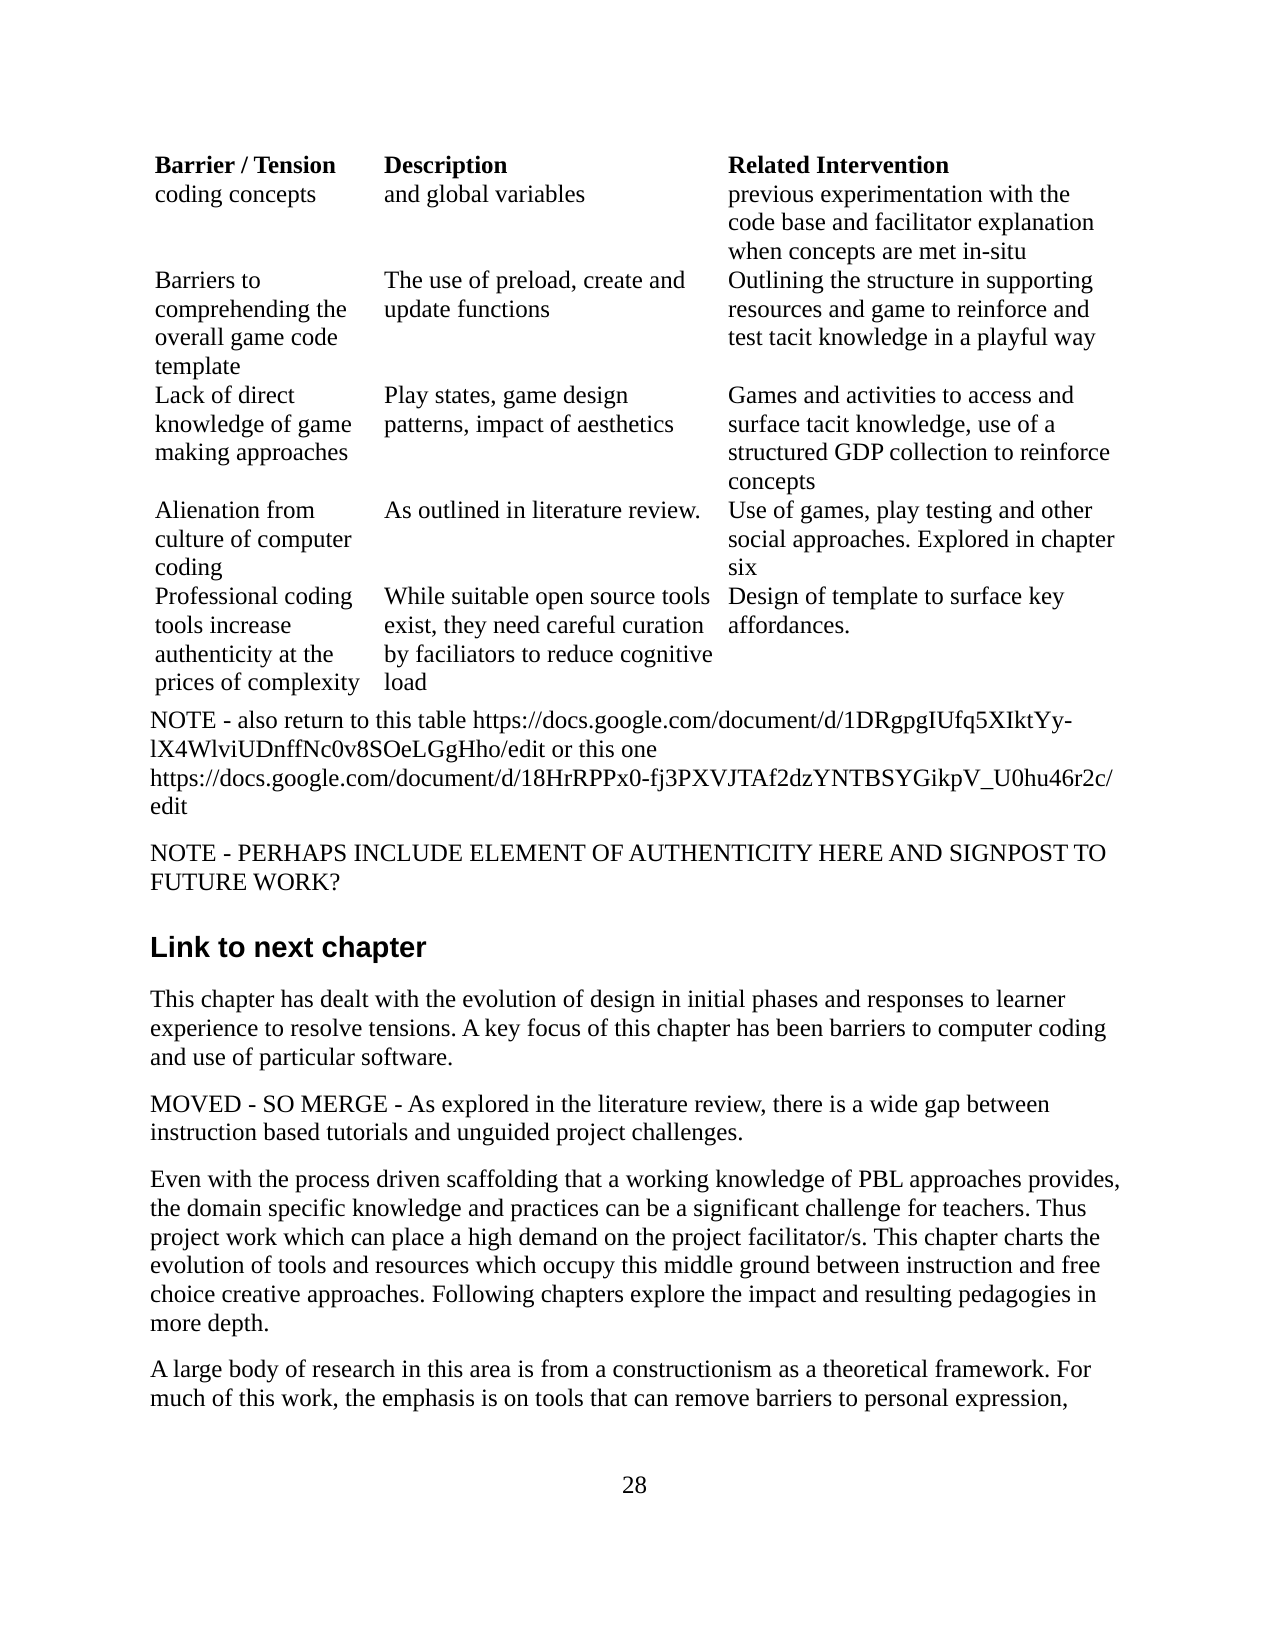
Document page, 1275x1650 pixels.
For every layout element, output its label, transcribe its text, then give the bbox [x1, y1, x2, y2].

table_cell Professional coding tools increase authenticity at the prices of complexity [150, 581, 379, 696]
table_cell Design of template to surface key affordances. [724, 581, 1125, 696]
text This chapter has dealt with the evolution of design in initial phases and responses to learner experience to resolve tensions. A key focus of this chapter has been barriers to computer coding and use of particular software. [150, 984, 1125, 1071]
text NOTE - also return to this table https://docs.google.com/document/d/1DRgpgIUfq5XIktYy-lX4WlviUDnffNc0v8SOeLGgHho/edit or this one https://docs.google.com/document/d/18HrRPPx0-fj3PXVJTAf2dzYNTBSYGikpV_U0hu46r2c/edit [150, 705, 1125, 820]
table_cell Play states, game design patterns, impact of aesthetics [379, 380, 723, 495]
table_cell Barriers to comprehending the overall game code template [150, 265, 379, 380]
table_cell Outlining the structure in supporting resources and game to reinforce and test tacit knowledge in a playful way [724, 265, 1125, 380]
table_cell While suitable open source tools exist, they need careful curation by faciliators to reduce cognitive load [379, 581, 723, 696]
table_cell The use of preload, create and update functions [379, 265, 723, 380]
table_cell Lack of direct knowledge of game making approaches [150, 380, 379, 495]
text NOTE - PERHAPS INCLUDE ELEMENT OF AUTHENTICITY HERE AND SIGNPOST TO FUTURE WORK? [150, 838, 1125, 896]
table_cell previous experimentation with the code base and facilitator explanation when concepts are met in-situ [724, 179, 1125, 265]
table_cell coding concepts [150, 179, 379, 265]
text A large body of research in this area is from a constructionism as a theoretical framework. For much of this work, the emphasis is on tools that can remove barriers to personal expression, [150, 1354, 1125, 1412]
table_cell Alienation from culture of computer coding [150, 495, 379, 581]
table_cell Games and activities to access and surface tacit knowledge, use of a structured GDP collection to reinforce concepts [724, 380, 1125, 495]
table_cell and global variables [379, 179, 723, 265]
table_header Description [379, 150, 723, 179]
text Even with the process driven scaffolding that a working knowledge of PBL approaches provides, the domain specific knowledge and practices can be a significant challenge for teachers. Thus project work which can place a high demand on the project facilitator/s. This chapter charts the evolution of tools and resources which occupy this middle ground between instruction and free choice creative approaches. Following chapters explore the impact and resulting pedagogies in more depth. [150, 1164, 1125, 1337]
table_cell As outlined in literature review. [379, 495, 723, 581]
subtitle Link to next chapter [150, 929, 1125, 963]
table_header Related Intervention [724, 150, 1125, 179]
table_cell Use of games, play testing and other social approaches. Explored in chapter six [724, 495, 1125, 581]
table_header Barrier / Tension [150, 150, 379, 179]
text MOVED - SO MERGE - As explored in the literature review, there is a wide gap between instruction based tutorials and unguided project challenges. [150, 1089, 1125, 1146]
